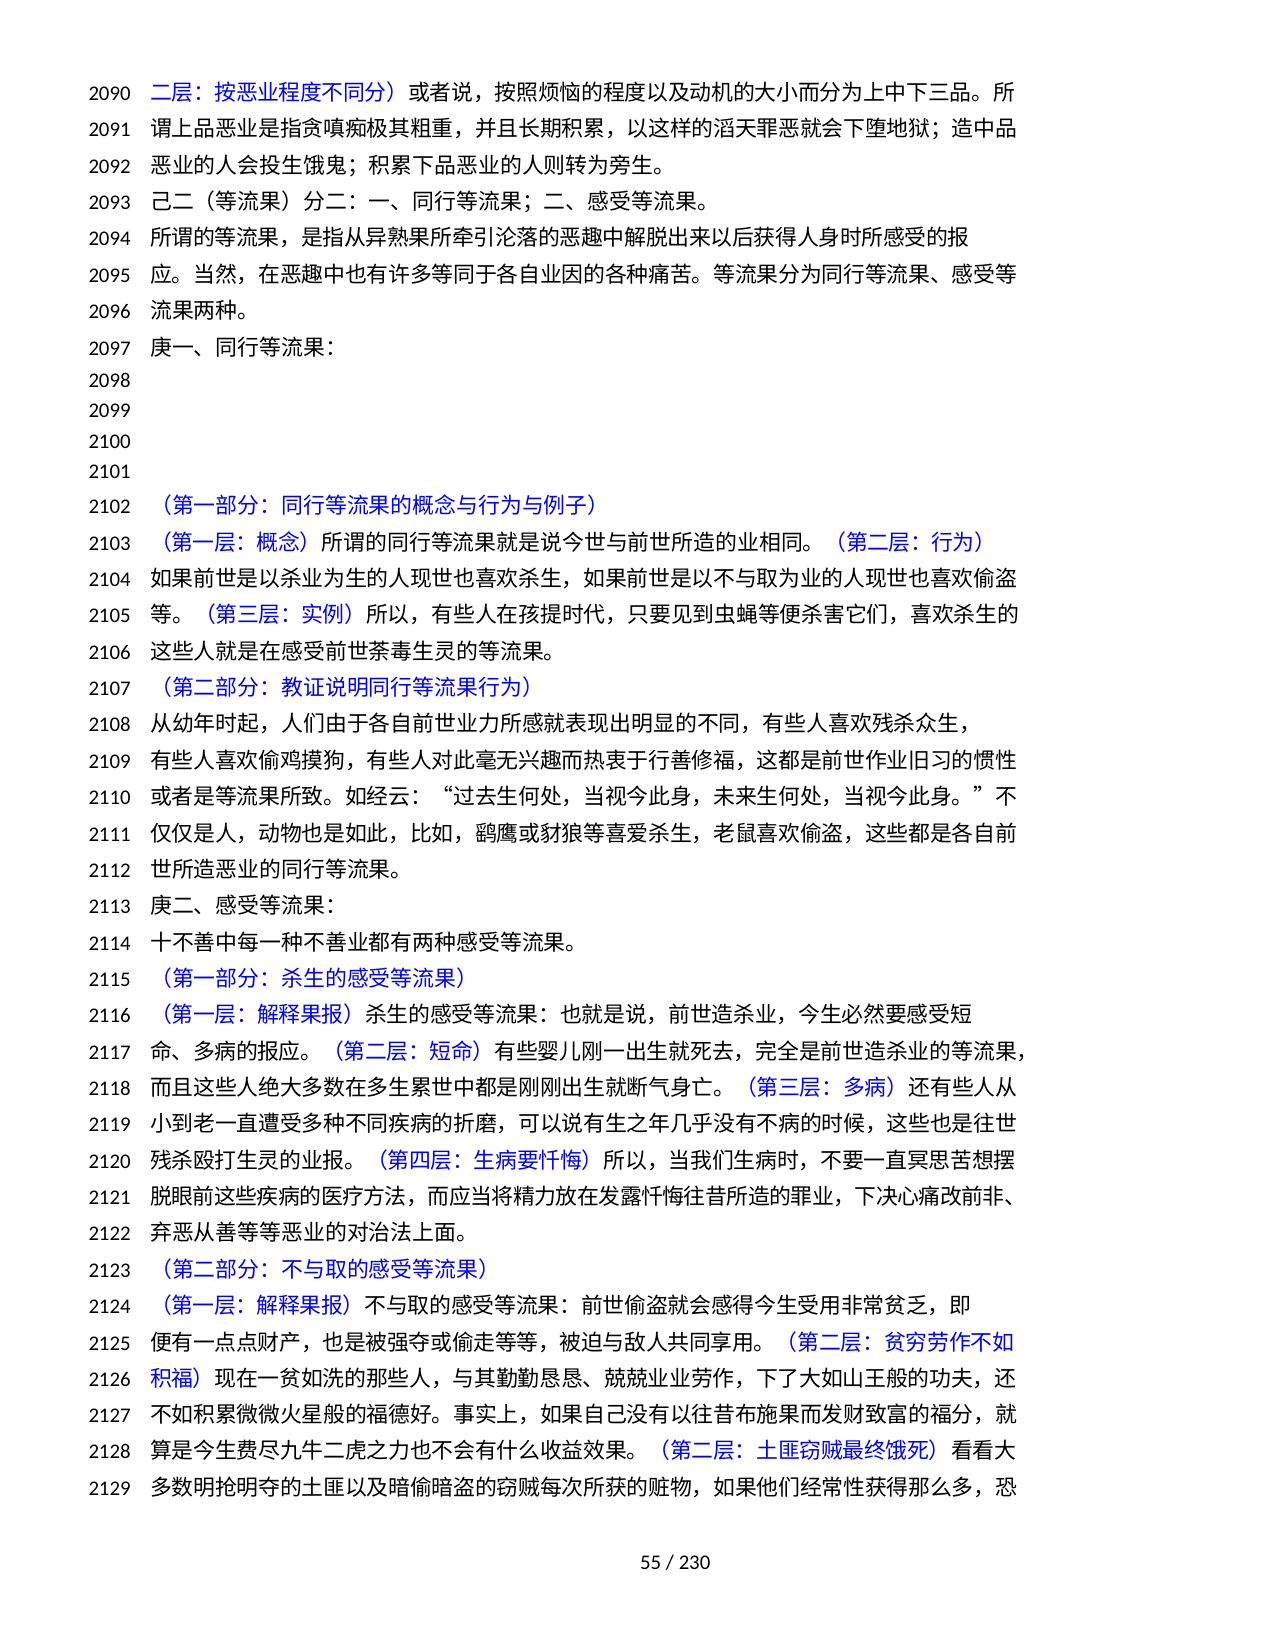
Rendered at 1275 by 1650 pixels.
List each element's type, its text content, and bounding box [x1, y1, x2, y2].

text 二层：按恶业程度不同分）或者说，按照烦恼的程度以及动机的大小而分为上中下三品。所 [150, 75, 1200, 107]
text 世所造恶业的同行等流果。 [150, 852, 1200, 883]
text （第一部分：同行等流果的概念与行为与例子） [150, 488, 1200, 520]
text 流果两种。 [150, 293, 1200, 325]
text 而且这些人绝大多数在多生累世中都是刚刚出生就断气身亡。（第三层：多病）还有些人从 [150, 1070, 1200, 1102]
text 不如积累微微火星般的福德好。事实上，如果自己没有以往昔布施果而发财致富的福分，就 [150, 1397, 1200, 1429]
text 仅仅是人，动物也是如此，比如，鹞鹰或豺狼等喜爱杀生，老鼠喜欢偷盗，这些都是各自前 [150, 816, 1200, 847]
text 恶业的人会投生饿鬼；积累下品恶业的人则转为旁生。 [150, 148, 1200, 179]
text 弃恶从善等等恶业的对治法上面。 [150, 1215, 1200, 1247]
text 积福）现在一贫如洗的那些人，与其勤勤恳恳、兢兢业业劳作，下了大如山王般的功夫，还 [150, 1361, 1200, 1392]
text 便有一点点财产，也是被强夺或偷走等等，被迫与敌人共同享用。（第二层：贫穷劳作不如 [150, 1324, 1200, 1356]
text 如果前世是以杀业为生的人现世也喜欢杀生，如果前世是以不与取为业的人现世也喜欢偷盗 [150, 561, 1200, 593]
text 所谓的等流果，是指从异熟果所牵引沦落的恶趣中解脱出来以后获得人身时所感受的报 [150, 220, 1200, 252]
text 己二（等流果）分二：一、同行等流果；二、感受等流果。 [150, 184, 1200, 216]
text 有些人喜欢偷鸡摸狗，有些人对此毫无兴趣而热衷于行善修福，这都是前世作业旧习的惯性 [150, 743, 1200, 774]
text （第一部分：杀生的感受等流果） [150, 961, 1200, 993]
text 残杀殴打生灵的业报。（第四层：生病要忏悔）所以，当我们生病时，不要一直冥思苦想摆 [150, 1143, 1200, 1174]
text 庚一、同行等流果： [150, 329, 1200, 361]
text 十不善中每一种不善业都有两种感受等流果。 [150, 924, 1200, 956]
text （第一层：概念）所谓的同行等流果就是说今世与前世所造的业相同。（第二层：行为） [150, 525, 1200, 556]
text 小到老一直遭受多种不同疾病的折磨，可以说有生之年几乎没有不病的时候，这些也是往世 [150, 1106, 1200, 1138]
text （第二部分：教证说明同行等流果行为） [150, 670, 1200, 702]
text （第一层：解释果报）杀生的感受等流果：也就是说，前世造杀业，今生必然要感受短 [150, 997, 1200, 1029]
text （第二部分：不与取的感受等流果） [150, 1252, 1200, 1283]
text 谓上品恶业是指贪嗔痴极其粗重，并且长期积累，以这样的滔天罪恶就会下堕地狱；造中品 [150, 111, 1200, 143]
text 这些人就是在感受前世荼毒生灵的等流果。 [150, 634, 1200, 665]
text 脱眼前这些疾病的医疗方法，而应当将精力放在发露忏悔往昔所造的罪业，下决心痛改前非、 [150, 1179, 1200, 1211]
text 从幼年时起，人们由于各自前世业力所感就表现出明显的不同，有些人喜欢残杀众生， [150, 706, 1200, 738]
text 或者是等流果所致。如经云：“过去生何处，当视今此身，未来生何处，当视今此身。”不 [150, 779, 1200, 811]
text （第一层：解释果报）不与取的感受等流果：前世偷盗就会感得今生受用非常贫乏，即 [150, 1288, 1200, 1320]
text 庚二、感受等流果： [150, 888, 1200, 920]
text 命、多病的报应。（第二层：短命）有些婴儿刚一出生就死去，完全是前世造杀业的等流果， [150, 1034, 1200, 1065]
text 应。当然，在恶趣中也有许多等同于各自业因的各种痛苦。等流果分为同行等流果、感受等 [150, 257, 1200, 288]
text 算是今生费尽九牛二虎之力也不会有什么收益效果。（第二层：土匪窃贼最终饿死）看看大多数明抢明夺的土匪以及暗偷暗盗的窃贼每次所获的赃物，如果他们经常性获得那么多，恐 [150, 1433, 1028, 1502]
text 等。（第三层：实例）所以，有些人在孩提时代，只要见到虫蝇等便杀害它们，喜欢杀生的 [150, 597, 1200, 629]
